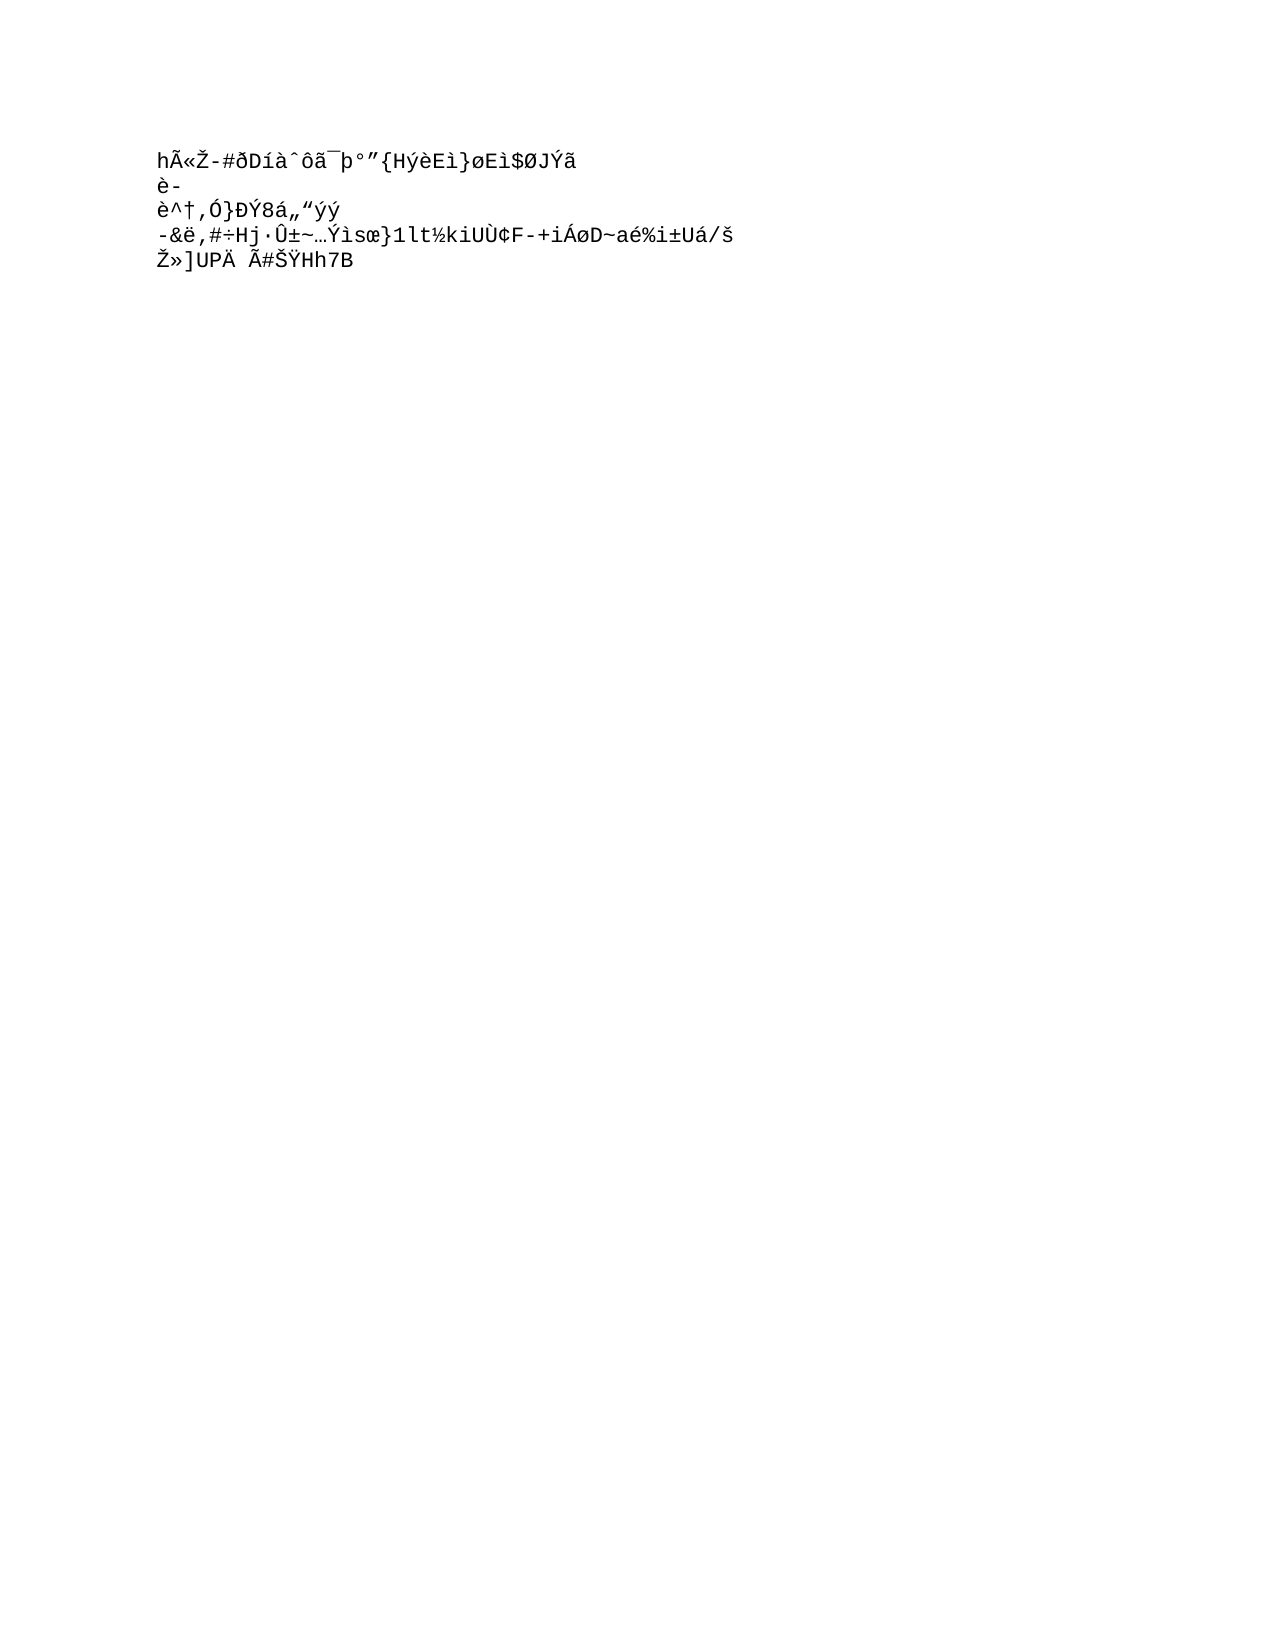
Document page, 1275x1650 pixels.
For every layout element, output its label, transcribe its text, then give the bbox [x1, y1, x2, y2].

text hÃ«Ž-#ðDíàˆô­ã¯­þ°”{H­ýèEì}øEì$ØJÝã è‑ è^†‚Ó}ÐÝ8á„“ýý [156, 150, 1118, 224]
text Ž»]UPÄ Ã#ŠŸHh7B [156, 249, 1118, 274]
text -&ë‚#÷Hj·Û±~…Ýìsœ}1lt½kiUÙ¢F‑+iÁøD~aé%i±Uá/š [156, 224, 1118, 249]
